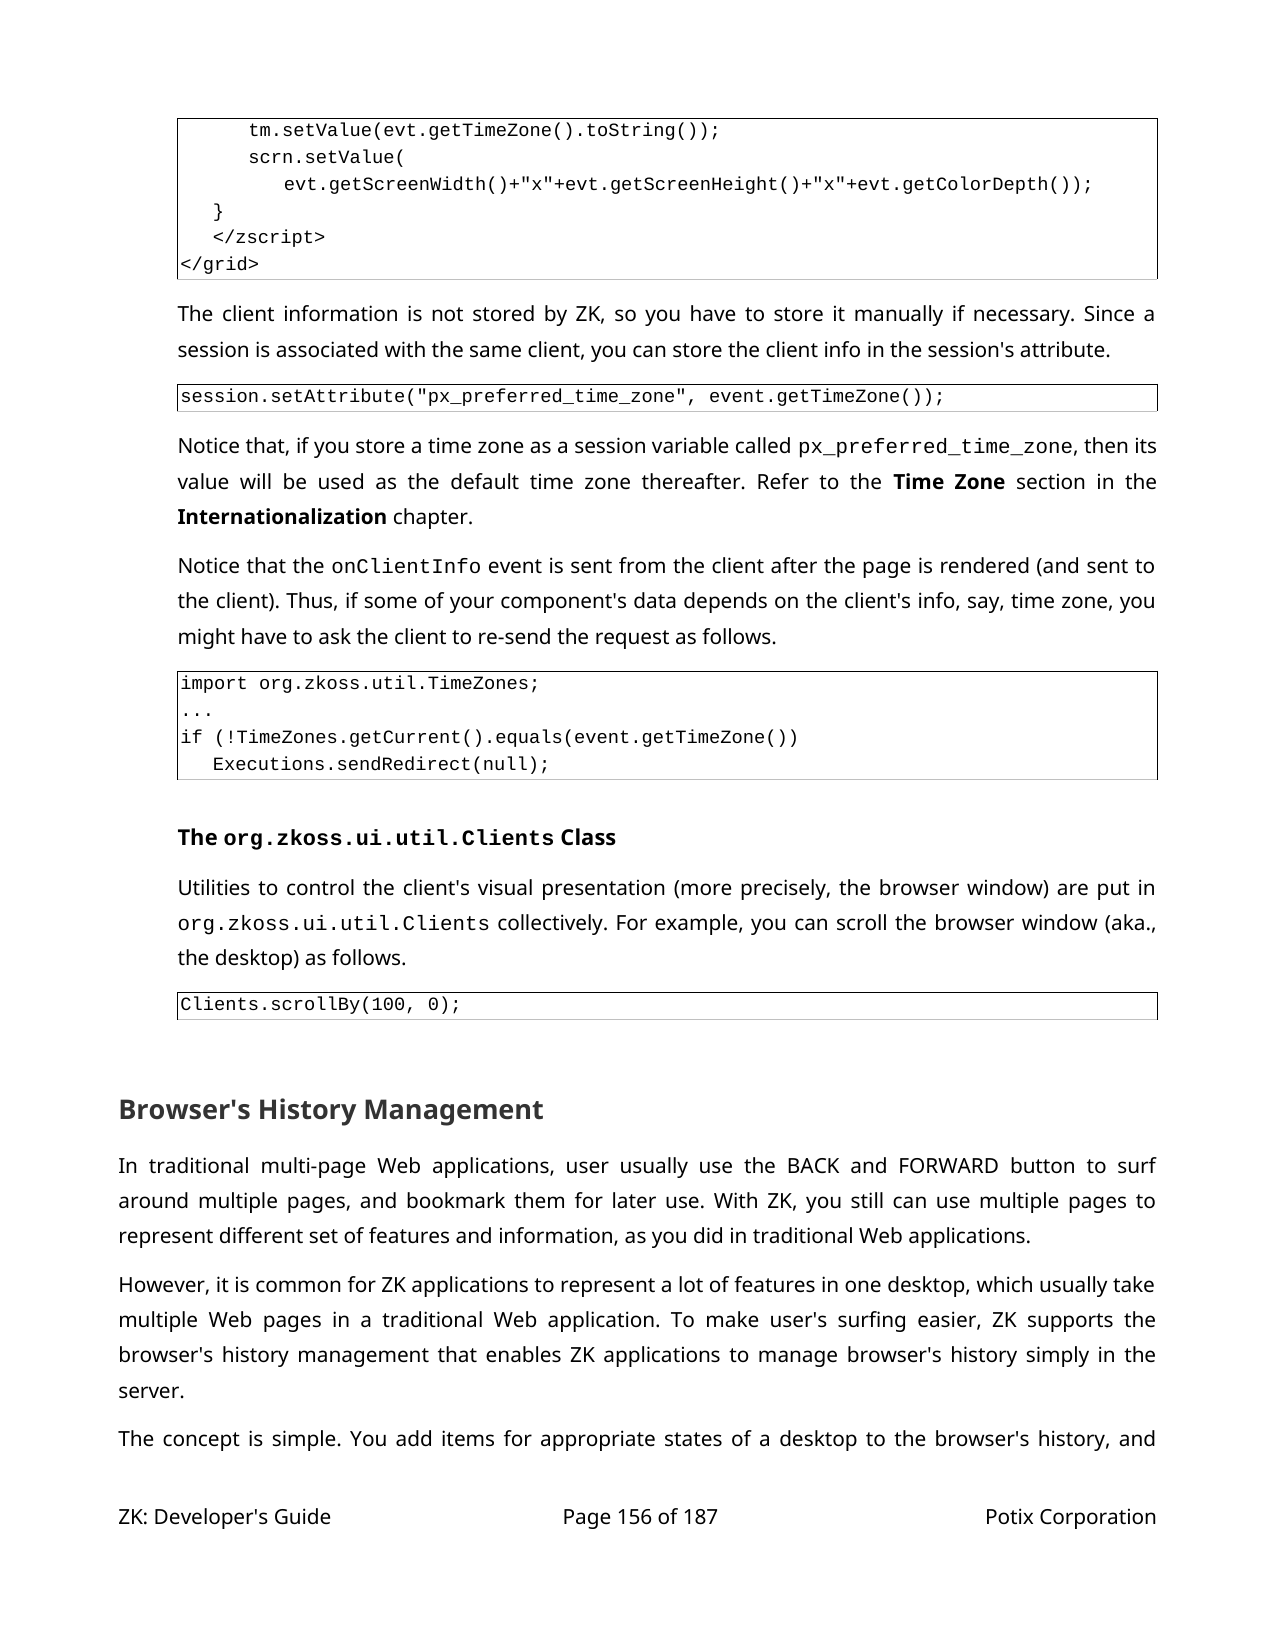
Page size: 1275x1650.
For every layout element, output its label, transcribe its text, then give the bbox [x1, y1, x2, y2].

text Executions.sendRedirect(null); [178, 752, 1157, 779]
text if (!TimeZones.getCurrent().equals(event.getTimeZone()) [178, 725, 1157, 749]
text Notice that the onClientInfo event is sent from the client after the page is rendered (and sent to the client). Thus, if some of your component's data depends on the client's info, say, time zone, you might have to ask the client to re-send the request as follows. [177, 551, 1157, 650]
text ... [178, 698, 1157, 722]
text import org.zkoss.util.TimeZones; [178, 672, 1157, 695]
subtitle Browser's History Management [118, 1090, 1157, 1127]
text However, it is common for ZK applications to represent a lot of features in one desktop, which usually take multiple Web pages in a traditional Web application. To make user's surfing easier, ZK supports the browser's history management that enables ZK applications to manage browser's history simply in the server. [118, 1270, 1157, 1404]
text tm.setValue(evt.getTimeZone().toString()); scrn.setValue( [178, 119, 1157, 169]
subtitle The org.zkoss.ui.util.Clients Class [177, 822, 1157, 852]
text Notice that, if you store a time zone as a session variable called px_preferred_time_zone, then its value will be used as the default time zone thereafter. Refer to the Time Zone section in the Internationalization chapter. [177, 431, 1157, 530]
text Utilities to control the client's visual presentation (more precisely, the browser window) are put in org.zkoss.ui.util.Clients collectively. For example, you can scroll the browser window (aka., the desktop) as follows. [177, 873, 1157, 972]
text In traditional multi-page Web applications, user usually use the BACK and FORWARD button to surf around multiple pages, and bookmark them for later use. With ZK, you still can use multiple pages to represent different set of features and information, as you did in traditional Web applications. [118, 1151, 1157, 1249]
text The concept is simple. You add items for appropriate states of a desktop to the browser's history, and [118, 1424, 1157, 1453]
text The client information is not stored by ZK, so you have to store it manually if necessary. Since a session is associated with the same client, you can store the client info in the session's attribute. [177, 299, 1157, 363]
text evt.getScreenWidth()+"x"+evt.getScreenHeight()+"x"+evt.getColorDepth()); } </zscript> </grid> [178, 172, 1157, 279]
text Clients.scrollBy(100, 0); [178, 993, 1157, 1019]
text session.setAttribute("px_preferred_time_zone", event.getTimeZone()); [178, 385, 1157, 411]
